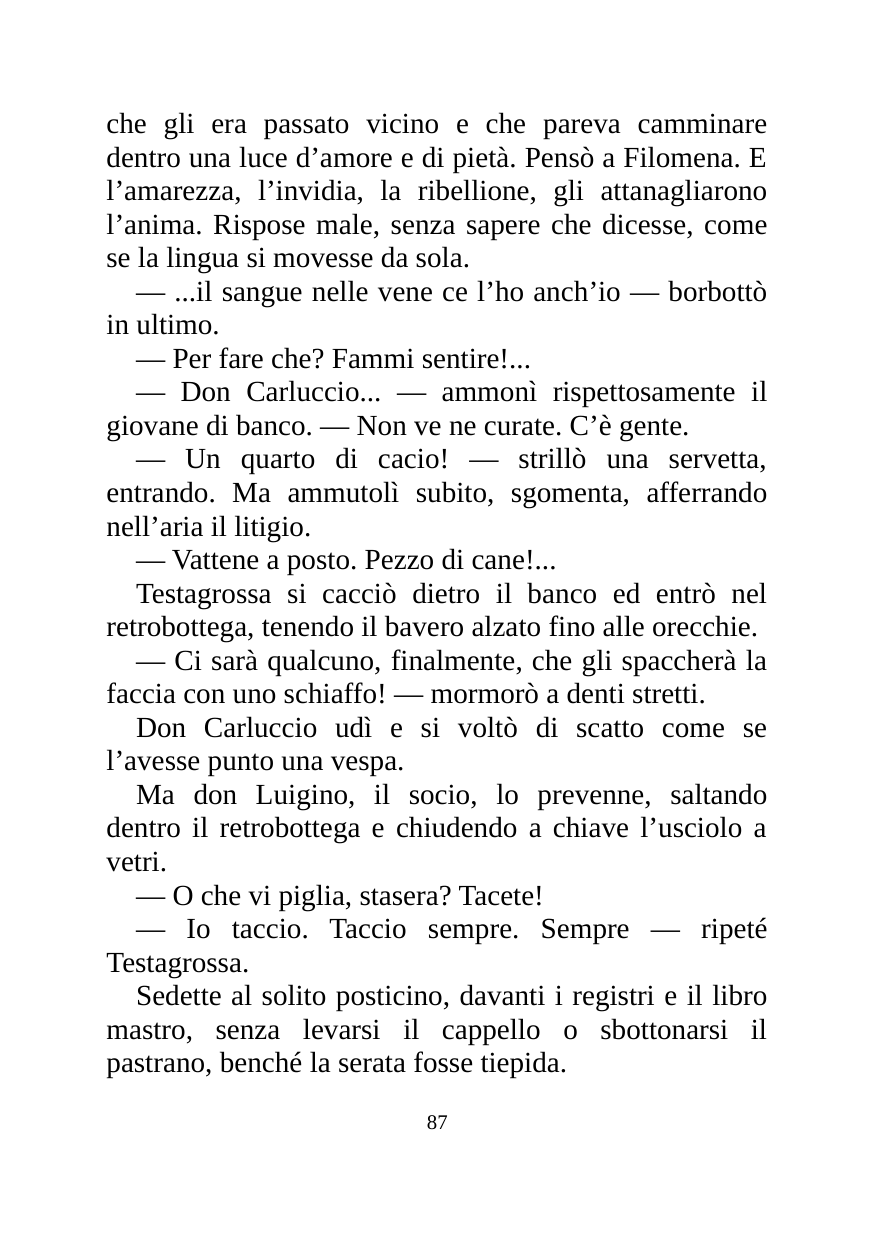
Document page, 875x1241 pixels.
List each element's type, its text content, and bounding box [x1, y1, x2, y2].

text — Un quarto di cacio! — strillò una servetta, entrando. Ma ammutolì subito, sgomenta, afferrando nell’aria il litigio. [106, 442, 768, 542]
text — Don Carluccio... — ammonì rispettosamente il giovane di banco. — Non ve ne curate. C’è gente. [106, 374, 768, 442]
text che gli era passato vicino e che pareva camminare dentro una luce d’amore e di pietà. Pensò a Filomena. E l’amarezza, l’invidia, la ribellione, gli attanagliarono l’anima. Rispose male, senza sapere che dicesse, come se la lingua si movesse da sola. [106, 106, 768, 274]
text — O che vi piglia, stasera? Tacete! [106, 878, 768, 911]
text — ...il sangue nelle vene ce l’ho anch’io — borbottò in ultimo. [106, 274, 768, 341]
text Ma don Luigino, il socio, lo prevenne, saltando dentro il retrobottega e chiudendo a chiave l’usciolo a vetri. [106, 777, 768, 878]
text — Ci sarà qualcuno, finalmente, che gli spaccherà la faccia con uno schiaffo! — mormorò a denti stretti. [106, 643, 768, 710]
text Testagrossa si cacciò dietro il banco ed entrò nel retrobottega, tenendo il bavero alzato fino alle orecchie. [106, 576, 768, 643]
text Sedette al solito posticino, davanti i registri e il libro mastro, senza levarsi il cappello o sbottonarsi il pastrano, benché la serata fosse tiepida. [106, 978, 768, 1079]
text — Per fare che? Fammi sentire!... [106, 341, 768, 374]
text Don Carluccio udì e si voltò di scatto come se l’avesse punto una vespa. [106, 710, 768, 777]
text — Vattene a posto. Pezzo di cane!... [106, 542, 768, 576]
text — Io taccio. Taccio sempre. Sempre — ripeté Testagrossa. [106, 911, 768, 978]
